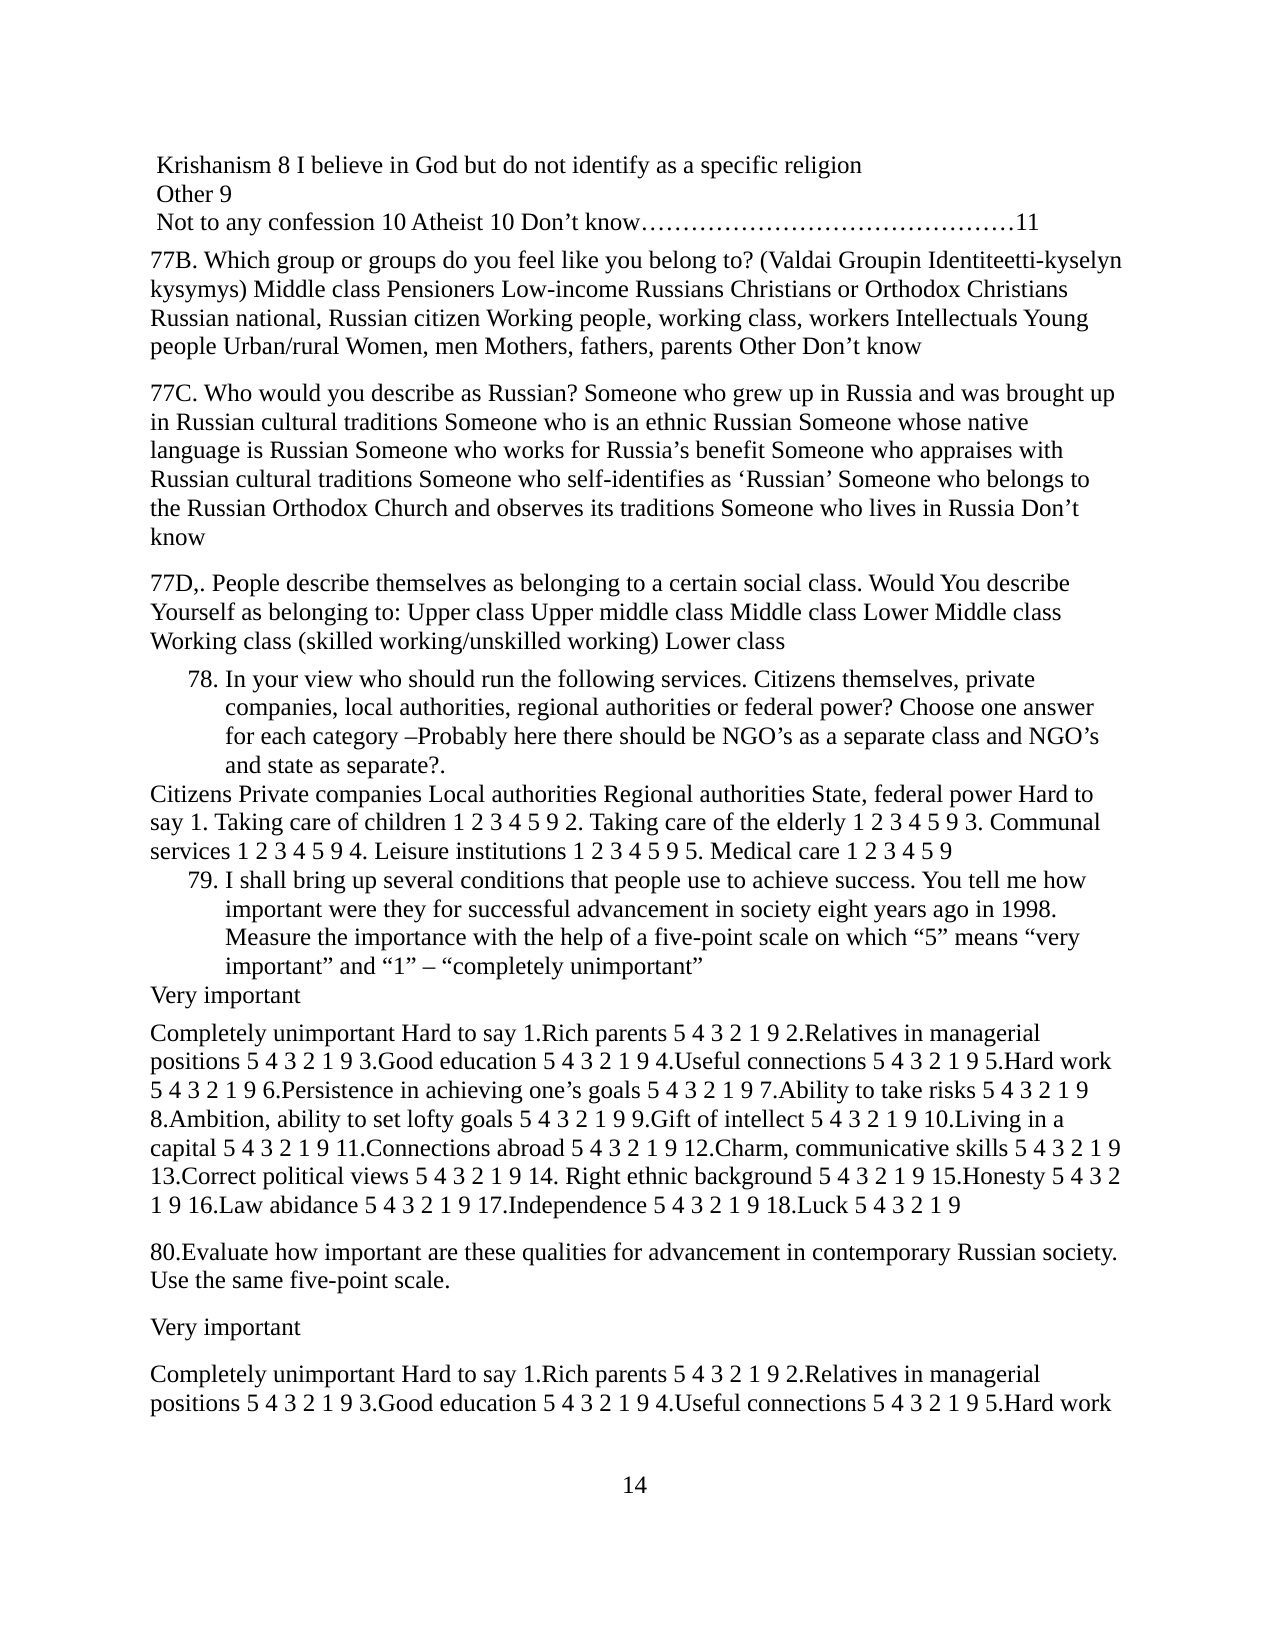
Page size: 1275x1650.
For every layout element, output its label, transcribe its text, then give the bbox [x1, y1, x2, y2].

text Citizens Private companies Local authorities Regional authorities State, federal power Hard to say 1. Taking care of children 1 2 3 4 5 9 2. Taking care of the elderly 1 2 3 4 5 9 3. Communal services 1 2 3 4 5 9 4. Leisure institutions 1 2 3 4 5 9 5. Medical care 1 2 3 4 5 9 [150, 779, 1125, 865]
text Completely unimportant Hard to say 1.Rich parents 5 4 3 2 1 9 2.Relatives in managerial positions 5 4 3 2 1 9 3.Good education 5 4 3 2 1 9 4.Useful connections 5 4 3 2 1 9 5.Hard work 5 4 3 2 1 9 6.Persistence in achieving one’s goals 5 4 3 2 1 9 7.Ability to take risks 5 4 3 2 1 9 8.Ambition, ability to set lofty goals 5 4 3 2 1 9 9.Gift of intellect 5 4 3 2 1 9 10.Living in a capital 5 4 3 2 1 9 11.Connections abroad 5 4 3 2 1 9 12.Charm, communicative skills 5 4 3 2 1 9 13.Correct political views 5 4 3 2 1 9 14. Right ethnic background 5 4 3 2 1 9 15.Honesty 5 4 3 2 1 9 16.Law abidance 5 4 3 2 1 9 17.Independence 5 4 3 2 1 9 18.Luck 5 4 3 2 1 9 [150, 1018, 1125, 1219]
list I shall bring up several conditions that people use to achieve success. You tell me how important were they for successful advancement in society eight years ago in 1998. Measure the importance with the help of a five-point scale on which “5” means “very important” and “1” – “completely unimportant” [187, 865, 1125, 980]
text Very important [150, 980, 1125, 1009]
text 80.Evaluate how important are these qualities for advancement in contemporary Russian society. Use the same five-point scale. [150, 1237, 1125, 1294]
text 77B. Which group or groups do you feel like you belong to? (Valdai Groupin Identiteetti-kyselyn kysymys) Middle class Pensioners Low-income Russians Christians or Orthodox Christians Russian national, Russian citizen Working people, working class, workers Intellectuals Young people Urban/rural Women, men Mothers, fathers, parents Other Don’t know [150, 245, 1125, 360]
text 77C. Who would you describe as Russian? Someone who grew up in Russia and was brought up in Russian cultural traditions Someone who is an ethnic Russian Someone whose native language is Russian Someone who works for Russia’s benefit Someone who appraises with Russian cultural traditions Someone who self-identifies as ‘Russian’ Someone who belongs to the Russian Orthodox Church and observes its traditions Someone who lives in Russia Don’t know [150, 378, 1125, 551]
text Krishanism 8 I believe in God but do not identify as a specific religion Other 9 Not to any confession 10 Atheist 10 Don’t know………………………………………11 [150, 150, 1125, 236]
list In your view who should run the following services. Citizens themselves, private companies, local authorities, regional authorities or federal power? Choose one answer for each category –Probably here there should be NGO’s as a separate class and NGO’s and state as separate?. [187, 664, 1125, 779]
text Completely unimportant Hard to say 1.Rich parents 5 4 3 2 1 9 2.Relatives in managerial positions 5 4 3 2 1 9 3.Good education 5 4 3 2 1 9 4.Useful connections 5 4 3 2 1 9 5.Hard work [150, 1359, 1125, 1416]
text Very important [150, 1312, 1125, 1341]
text 77D,. People describe themselves as belonging to a certain social class. Would You describe Yourself as belonging to: Upper class Upper middle class Middle class Lower Middle class Working class (skilled working/unskilled working) Lower class [150, 568, 1125, 655]
